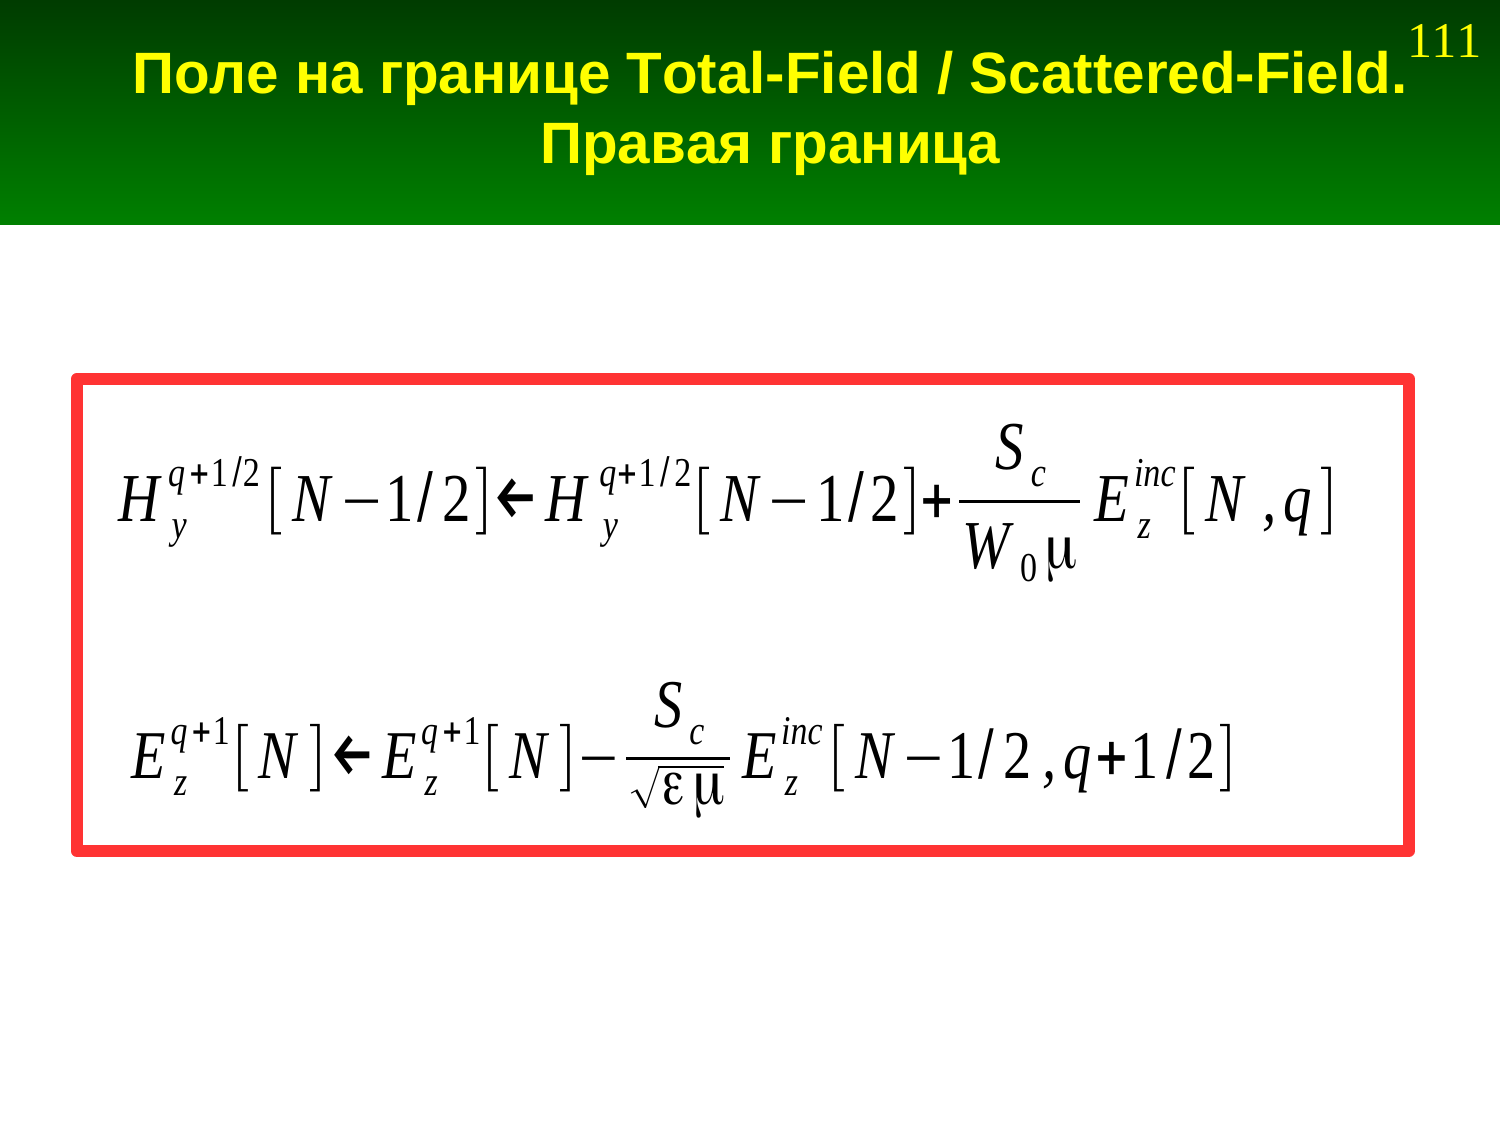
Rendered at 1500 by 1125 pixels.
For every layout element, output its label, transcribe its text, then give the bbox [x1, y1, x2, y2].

title Поле на границе Total-Field / Scattered-Field. Правая граница [100, 7, 1441, 204]
chart [114, 667, 1249, 821]
chart [100, 409, 1349, 592]
